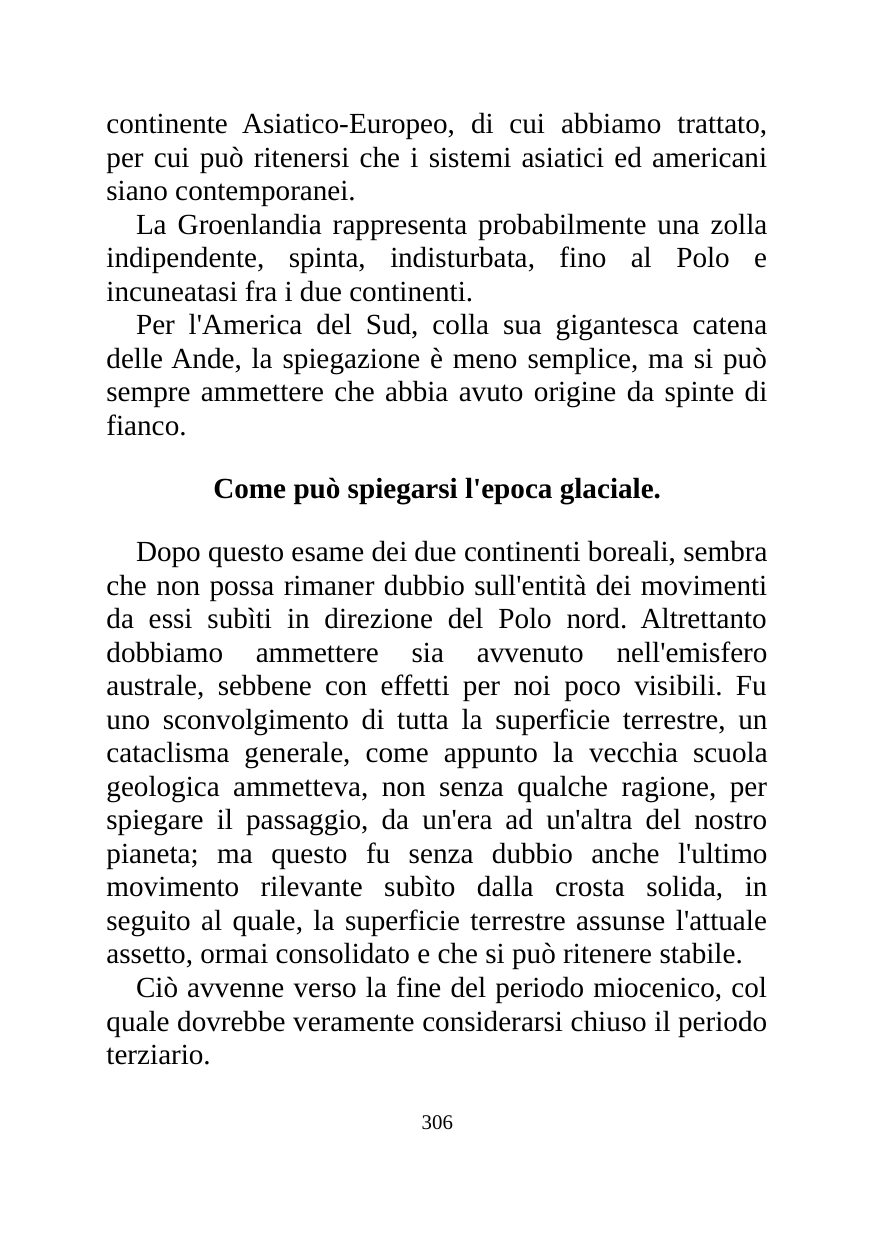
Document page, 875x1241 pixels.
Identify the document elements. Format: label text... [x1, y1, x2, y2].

text La Groenlandia rappresenta probabilmente una zolla indipendente, spinta, indisturbata, fino al Polo e incuneatasi fra i due continenti. [106, 207, 768, 307]
text Ciò avvenne verso la fine del periodo miocenico, col quale dovrebbe veramente considerarsi chiuso il periodo terziario. [106, 970, 768, 1071]
text Per l'America del Sud, colla sua gigantesca catena delle Ande, la spiegazione è meno semplice, ma si può sempre ammettere che abbia avuto origine da spinte di fianco. [106, 307, 768, 442]
text continente Asiatico-Europeo, di cui abbiamo trattato, per cui può ritenersi che i sistemi asiatici ed americani siano contemporanei. [106, 106, 768, 207]
text Dopo questo esame dei due continenti boreali, sembra che non possa rimaner dubbio sull'entità dei movimenti da essi subìti in direzione del Polo nord. Altrettanto dobbiamo ammettere sia avvenuto nell'emisfero australe, sebbene con effetti per noi poco visibili. Fu uno sconvolgimento di tutta la superficie terrestre, un cataclisma generale, come appunto la vecchia scuola geologica ammetteva, non senza qualche ragione, per spiegare il passaggio, da un'era ad un'altra del nostro pianeta; ma questo fu senza dubbio anche l'ultimo movimento rilevante subìto dalla crosta solida, in seguito al quale, la superficie terrestre assunse l'attuale assetto, ormai consolidato e che si può ritenere stabile. [106, 534, 768, 970]
subtitle Come può spiegarsi l'epoca glaciale. [106, 471, 768, 505]
